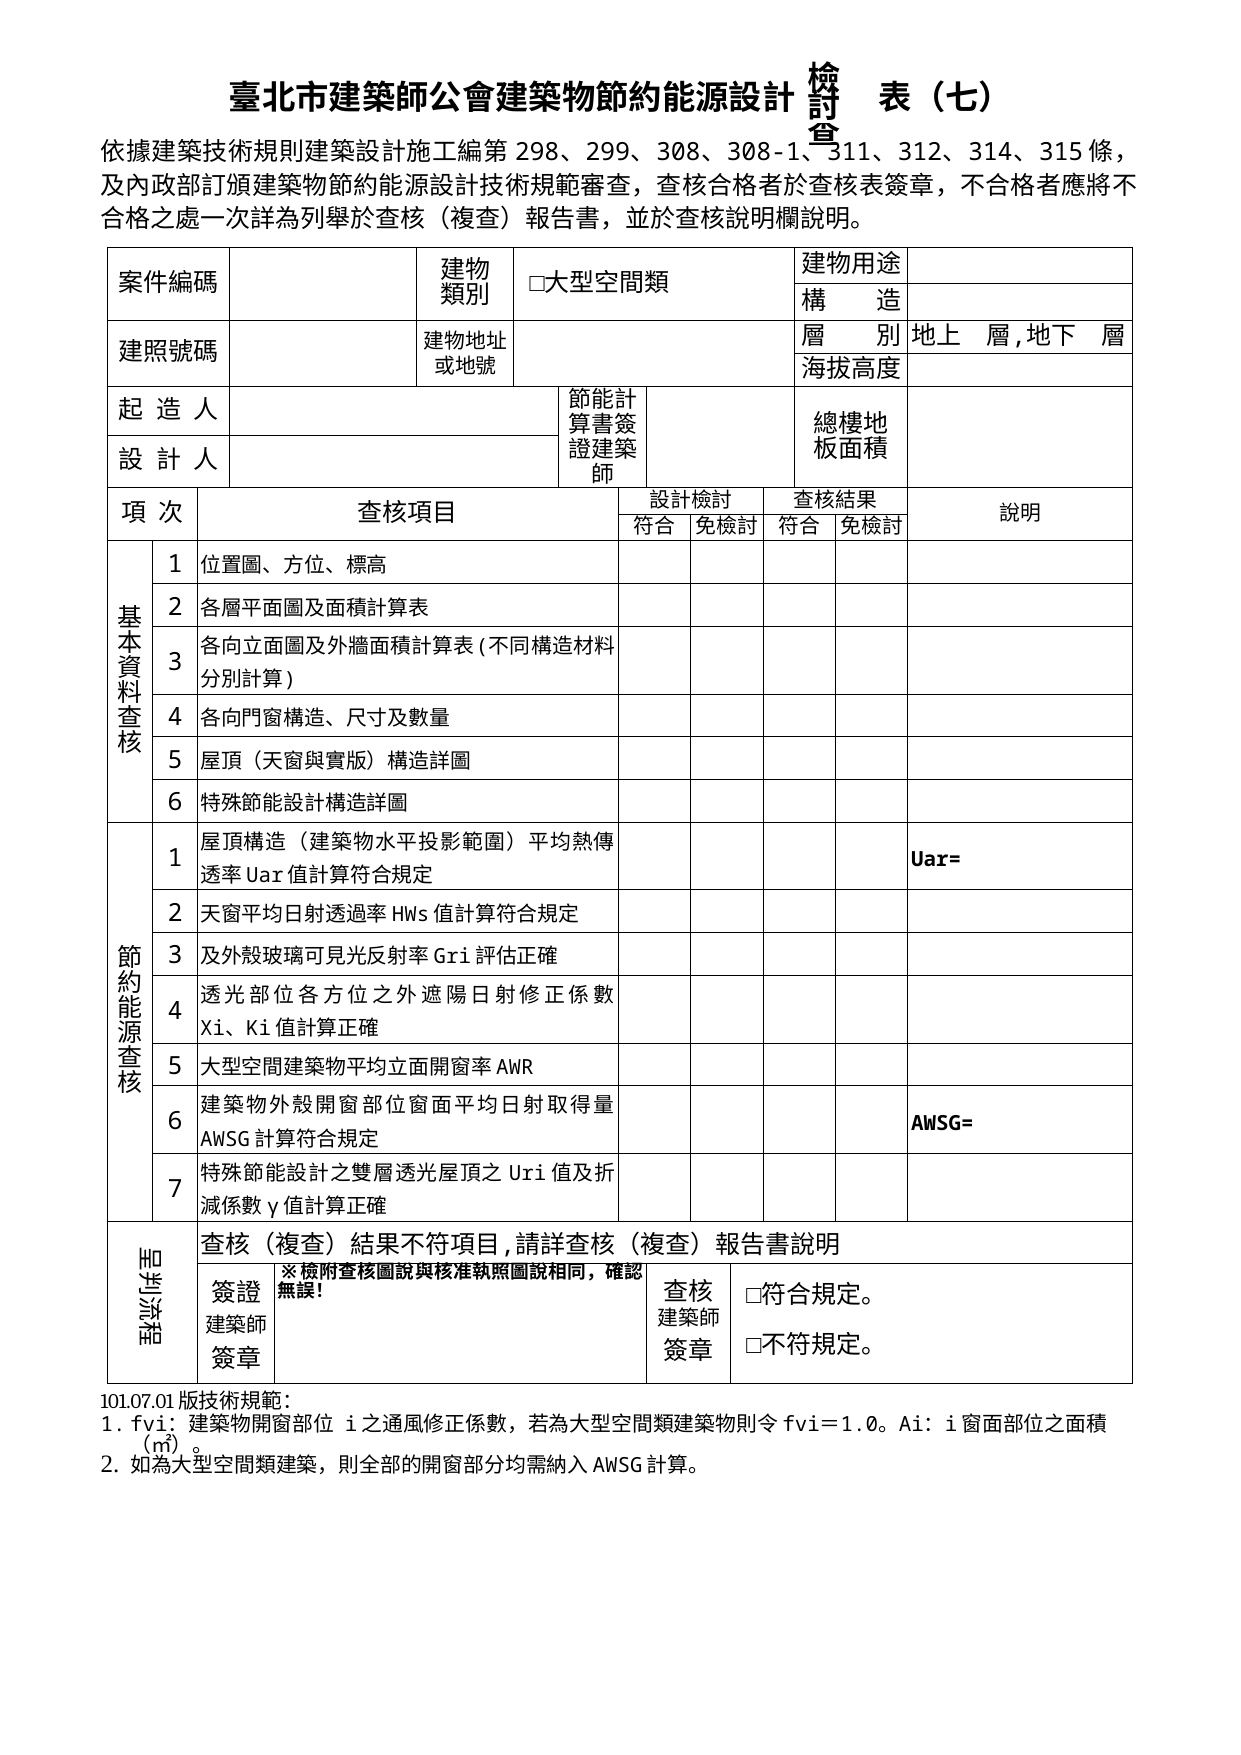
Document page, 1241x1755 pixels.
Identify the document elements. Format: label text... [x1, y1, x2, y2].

table_cell [647, 387, 794, 487]
table_cell [230, 387, 558, 434]
table_cell [691, 976, 763, 1042]
table_cell [619, 584, 690, 626]
text 檢討 [807, 69, 869, 123]
table_cell [764, 1154, 835, 1221]
table_cell 天窗平均日射透過率HWs值計算符合規定 [198, 890, 618, 932]
table_cell [836, 695, 907, 736]
table_cell [908, 695, 1132, 736]
table_cell [908, 541, 1132, 583]
table_cell 節能計算書簽證建築師 [559, 387, 646, 487]
table_cell [691, 1044, 763, 1085]
table_cell AWSG= [908, 1086, 1132, 1153]
table_cell [619, 695, 690, 736]
table_cell 總樓地 板面積 [795, 387, 907, 487]
table_cell [836, 976, 907, 1042]
list fvi：建築物開窗部位 i之通風修正係數，若為大型空間類建築物則令fvi＝1.0。Ai：i窗面部位之面積（㎡）。 [100, 1414, 1140, 1456]
table_cell [764, 823, 835, 889]
table_cell [691, 890, 763, 932]
table_cell [691, 627, 763, 693]
table_cell [908, 1154, 1132, 1221]
table_cell 5 [153, 1044, 197, 1085]
table_cell 6 [153, 780, 197, 822]
table_cell [908, 737, 1132, 779]
table_header 建物用途 [795, 248, 907, 283]
table_cell 符合 [619, 515, 690, 540]
table_cell 說明 [908, 488, 1132, 540]
table_cell 建物地址或地號 [417, 321, 513, 386]
table_cell 5 [153, 737, 197, 779]
table_cell 大型空間建築物平均立面開窗率AWR [198, 1044, 618, 1085]
table_cell [836, 1086, 907, 1153]
table_cell [619, 1044, 690, 1085]
list 如為大型空間類建築，則全部的開窗部分均需納入AWSG計算。 [100, 1456, 1140, 1477]
table_cell [619, 1086, 690, 1153]
table_cell 層 別 [795, 321, 907, 353]
table_cell Uar= [908, 823, 1132, 889]
table_cell 特殊節能設計構造詳圖 [198, 780, 618, 822]
table_cell 透光部位各方位之外遮陽日射修正係數Xi、Ki值計算正確 [198, 976, 618, 1042]
table_cell [691, 1086, 763, 1153]
table_cell 屋頂構造（建築物水平投影範圍）平均熱傳透率Uar值計算符合規定 [198, 823, 618, 889]
table_cell [691, 541, 763, 583]
table_cell [836, 1044, 907, 1085]
table_cell 構 造 [795, 284, 907, 319]
table_cell 特殊節能設計之雙層透光屋頂之Uri值及折減係數γ值計算正確 [198, 1154, 618, 1221]
table_header [908, 248, 1132, 283]
table_cell [619, 541, 690, 583]
table_cell [619, 627, 690, 693]
table_cell □符合規定。 □不符規定。 [731, 1264, 1132, 1383]
table_cell [764, 1044, 835, 1085]
table_cell 查核結果 [764, 488, 907, 514]
table_cell [836, 1154, 907, 1221]
table_cell [691, 584, 763, 626]
table_cell ※檢附查核圖說與核准執照圖說相同，確認無誤！ [275, 1264, 646, 1383]
table_cell 7 [153, 1154, 197, 1221]
table_cell [908, 933, 1132, 975]
table_cell 各向立面圖及外牆面積計算表(不同構造材料分別計算) [198, 627, 618, 693]
table_cell 呈判流程 [108, 1222, 197, 1383]
table_cell [908, 1044, 1132, 1085]
table_cell 起 造 人 [108, 387, 229, 434]
table_cell [691, 780, 763, 822]
table_cell [619, 890, 690, 932]
table_cell 簽證 建築師 簽章 [198, 1264, 274, 1383]
table_cell 基本資料查核 [108, 541, 152, 822]
table_cell 海拔高度 [795, 354, 907, 386]
text 查核 [807, 123, 869, 144]
table_cell [764, 737, 835, 779]
table_cell [908, 387, 1132, 487]
table_cell 各向門窗構造、尺寸及數量 [198, 695, 618, 736]
table_cell 查核 建築師 簽章 [647, 1264, 730, 1383]
table_cell [619, 1154, 690, 1221]
table_cell [764, 1086, 835, 1153]
table_cell 2 [153, 890, 197, 932]
table_cell [908, 584, 1132, 626]
table_cell [619, 737, 690, 779]
table_cell [619, 780, 690, 822]
table_cell 符合 [764, 515, 835, 540]
table_cell [691, 695, 763, 736]
table_cell [908, 780, 1132, 822]
table_cell [836, 823, 907, 889]
table_cell [836, 780, 907, 822]
table_cell 位置圖、方位、標高 [198, 541, 618, 583]
table_cell 1 [153, 823, 197, 889]
table_cell [619, 976, 690, 1042]
table_cell 節約能源查核 [108, 823, 152, 1221]
table_cell [836, 584, 907, 626]
table_cell [836, 627, 907, 693]
table_cell [764, 890, 835, 932]
text 依據建築技術規則建築設計施工編第298、299、308、308-1、311、312、314、315條，及內政部訂頒建築物節約能源設計技術規範審查，查核合格者於查核表簽章，不合格者應將不合格之處一次詳為列舉於查核（複查）報告書，並於查核說明欄說明。 [100, 134, 1140, 234]
table_cell 查核（複查）結果不符項目,請詳查核（複查）報告書說明 [198, 1222, 1132, 1263]
table_cell [764, 541, 835, 583]
table_cell [619, 933, 690, 975]
table_cell 3 [153, 627, 197, 693]
table_header 建物 類別 [417, 248, 513, 319]
table_cell [836, 737, 907, 779]
table_cell 免檢討 [691, 515, 763, 540]
table_cell [230, 321, 416, 386]
table_cell [908, 976, 1132, 1042]
table_cell 查核項目 [198, 488, 618, 540]
table_cell [230, 436, 558, 487]
table_cell 建築物外殼開窗部位窗面平均日射取得量AWSG計算符合規定 [198, 1086, 618, 1153]
table_header [230, 248, 416, 319]
table_cell 4 [153, 976, 197, 1042]
table_header 案件編碼 [108, 248, 229, 319]
text 查核 [815, 124, 832, 130]
table_cell 設 計 人 [108, 436, 229, 487]
table_cell [691, 1154, 763, 1221]
table_cell [836, 890, 907, 932]
table_cell 6 [153, 1086, 197, 1153]
table_cell [691, 823, 763, 889]
table_cell 3 [153, 933, 197, 975]
table_cell 4 [153, 695, 197, 736]
table_cell [836, 541, 907, 583]
table_cell 各層平面圖及面積計算表 [198, 584, 618, 626]
table_cell 設計檢討 [619, 488, 763, 514]
table_cell 屋頂（天窗與實版）構造詳圖 [198, 737, 618, 779]
table_cell [764, 695, 835, 736]
table_cell [764, 933, 835, 975]
table_cell [764, 780, 835, 822]
table_cell [514, 321, 794, 386]
table_cell [764, 627, 835, 693]
table_cell [691, 737, 763, 779]
table_header □大型空間類 [514, 248, 794, 319]
table_cell [619, 823, 690, 889]
table_cell [908, 890, 1132, 932]
table_cell 建照號碼 [108, 321, 229, 386]
table_cell [764, 976, 835, 1042]
table_cell 及外殼玻璃可見光反射率Gri評估正確 [198, 933, 618, 975]
table_cell 免檢討 [836, 515, 907, 540]
list 101.07.01版技術規範： [100, 1384, 1140, 1414]
table_cell 地上 層,地下 層 [908, 321, 1132, 353]
table_cell 項 次 [108, 488, 197, 540]
table_cell [908, 354, 1132, 386]
table_cell [908, 627, 1132, 693]
table_cell [764, 584, 835, 626]
table_cell [836, 933, 907, 975]
text 臺北市建築師公會建築物節約能源設計 表（七） [100, 59, 1140, 122]
table_cell 1 [153, 541, 197, 583]
table_cell [691, 933, 763, 975]
table_cell [908, 284, 1132, 319]
table_cell 2 [153, 584, 197, 626]
